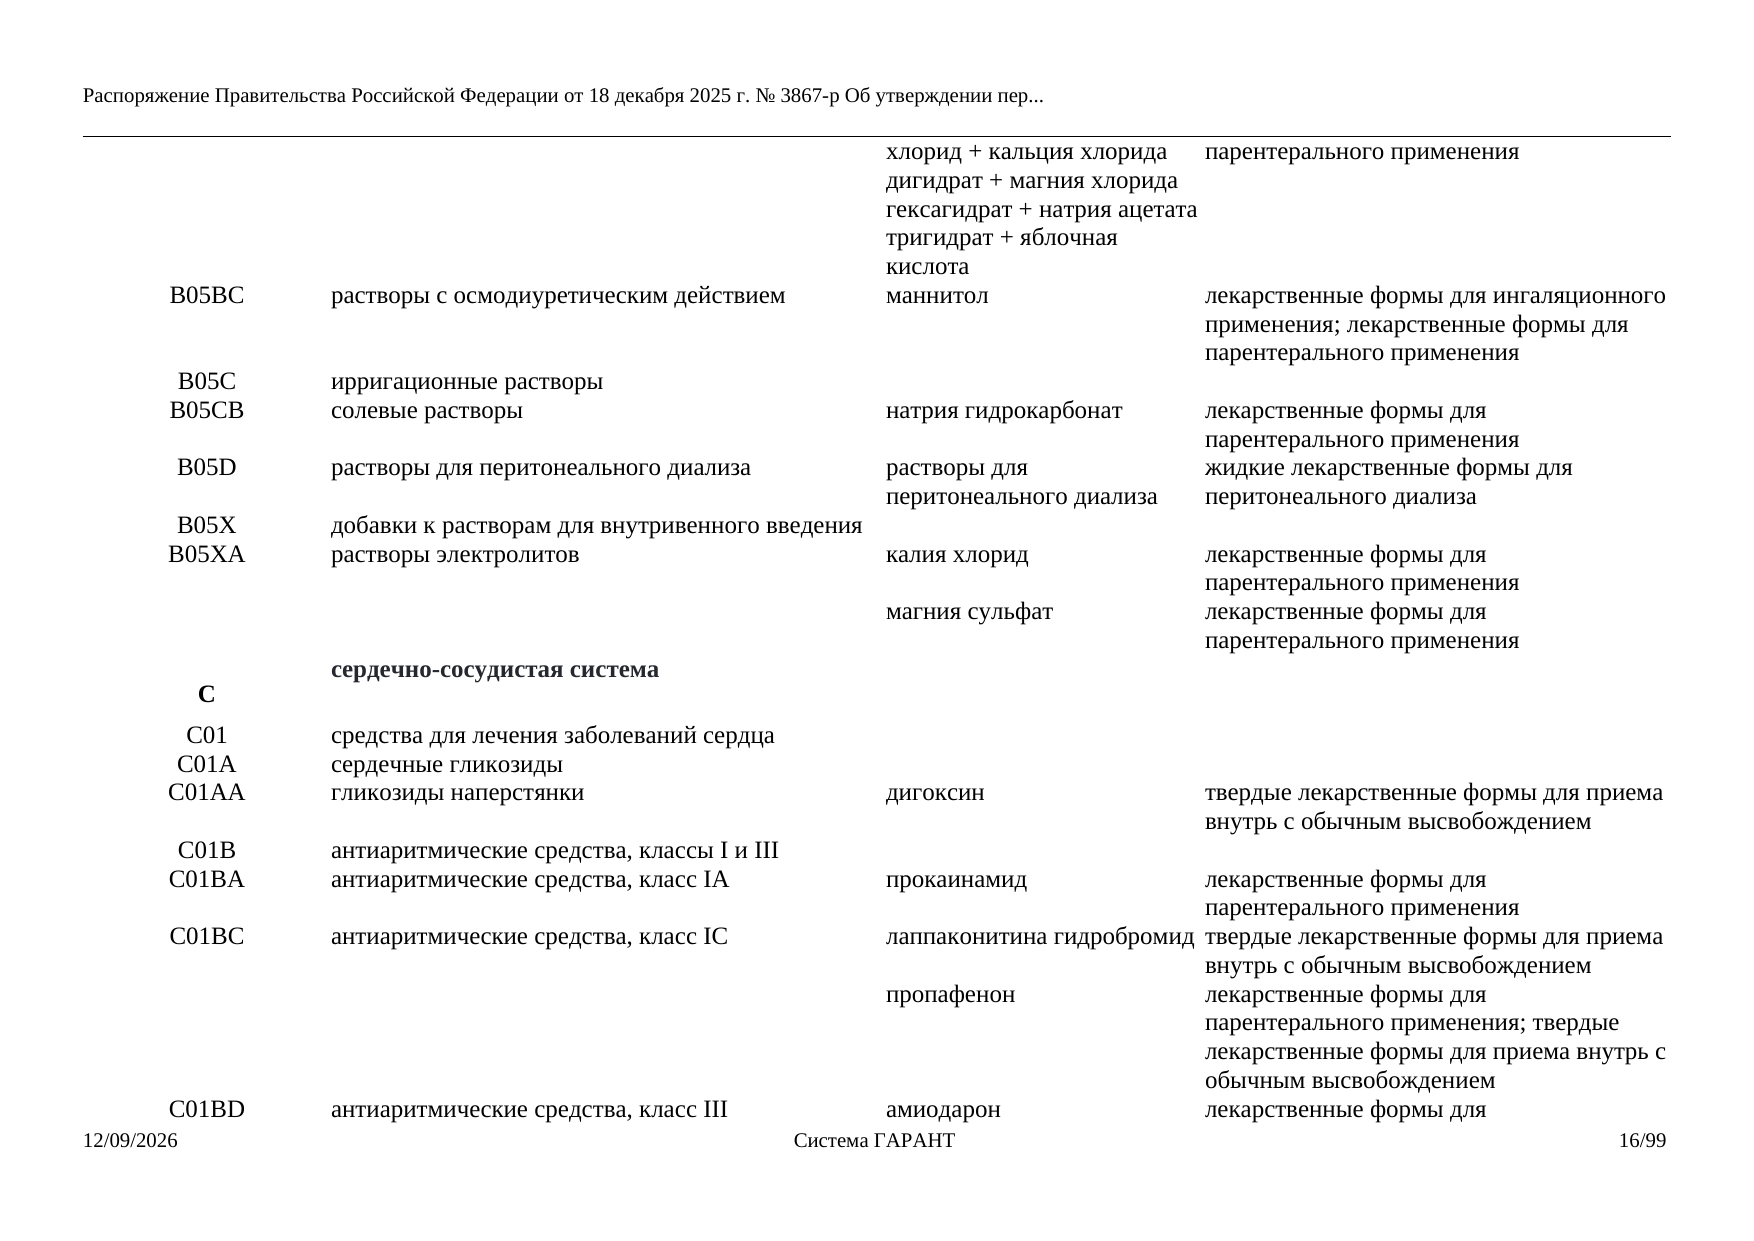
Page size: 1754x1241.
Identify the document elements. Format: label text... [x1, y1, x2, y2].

table_cell C [83, 654, 331, 720]
table_cell твердые лекарственные формы для приема внутрь с обычным высвобождением [1205, 778, 1671, 835]
table_cell B05D [83, 453, 331, 510]
table_cell C01 [83, 720, 331, 749]
table_cell [83, 979, 331, 1094]
table_cell сердечно-сосудистая система [331, 654, 886, 720]
table_cell натрия гидрокарбонат [886, 395, 1205, 452]
table_cell растворы для перитонеального диализа [331, 453, 886, 510]
table_cell [1205, 654, 1671, 720]
table_cell растворы с осмодиуретическим действием [331, 280, 886, 366]
table_cell C01BA [83, 864, 331, 921]
table_cell антиаритмические средства, класс IA [331, 864, 886, 921]
table_cell [1205, 510, 1671, 539]
table_cell антиаритмические средства, класс III [331, 1094, 886, 1122]
table_cell [1205, 720, 1671, 749]
table_cell лаппаконитина гидробромид [886, 921, 1205, 979]
table_cell антиаритмические средства, классы I и III [331, 835, 886, 864]
table_cell B05BC [83, 280, 331, 366]
table_cell B05X [83, 510, 331, 539]
table_cell [331, 979, 886, 1094]
table_cell [886, 835, 1205, 864]
table_cell [886, 366, 1205, 395]
table_cell лекарственные формы для парентерального применения [1205, 864, 1671, 921]
table_cell дигоксин [886, 778, 1205, 835]
table_cell B05CB [83, 395, 331, 452]
table_cell лекарственные формы для [1205, 1094, 1671, 1122]
table_cell [331, 596, 886, 654]
table_cell средства для лечения заболеваний сердца [331, 720, 886, 749]
table_cell B05C [83, 366, 331, 395]
table_cell гликозиды наперстянки [331, 778, 886, 835]
table_cell антиаритмические средства, класс IC [331, 921, 886, 979]
table_cell маннитол [886, 280, 1205, 366]
table_cell добавки к растворам для внутривенного введения [331, 510, 886, 539]
table_cell C01BC [83, 921, 331, 979]
table_cell ирригационные растворы [331, 366, 886, 395]
table_cell C01AA [83, 778, 331, 835]
table_cell парентерального применения [1205, 137, 1671, 280]
table_cell [886, 510, 1205, 539]
table_cell растворы для перитонеального диализа [886, 453, 1205, 510]
table_cell C01A [83, 749, 331, 777]
table_cell пропафенон [886, 979, 1205, 1094]
table_cell амиодарон [886, 1094, 1205, 1122]
table_cell лекарственные формы для парентерального применения [1205, 395, 1671, 452]
table_cell хлорид + кальция хлорида дигидрат + магния хлорида гексагидрат + натрия ацетата тригидрат + яблочная кислота [886, 137, 1205, 280]
table_cell лекарственные формы для парентерального применения; твердые лекарственные формы для приема внутрь с обычным высвобождением [1205, 979, 1671, 1094]
table_cell магния сульфат [886, 596, 1205, 654]
table_cell лекарственные формы для парентерального применения [1205, 596, 1671, 654]
table_cell [886, 654, 1205, 720]
table_cell [1205, 835, 1671, 864]
table_cell [1205, 749, 1671, 777]
table_cell лекарственные формы для парентерального применения [1205, 539, 1671, 596]
table_cell [886, 720, 1205, 749]
table_cell [1205, 366, 1671, 395]
table_cell жидкие лекарственные формы для перитонеального диализа [1205, 453, 1671, 510]
table_cell твердые лекарственные формы для приема внутрь с обычным высвобождением [1205, 921, 1671, 979]
table_cell [83, 596, 331, 654]
table_cell лекарственные формы для ингаляционного применения; лекарственные формы для парентерального применения [1205, 280, 1671, 366]
table_cell [886, 749, 1205, 777]
table_cell калия хлорид [886, 539, 1205, 596]
table_cell C01B [83, 835, 331, 864]
table_cell солевые растворы [331, 395, 886, 452]
table_cell сердечные гликозиды [331, 749, 886, 777]
table_cell C01BD [83, 1094, 331, 1122]
table_cell [83, 137, 331, 280]
table_cell прокаинамид [886, 864, 1205, 921]
table_cell растворы электролитов [331, 539, 886, 596]
table_cell B05XA [83, 539, 331, 596]
table_cell [331, 137, 886, 280]
